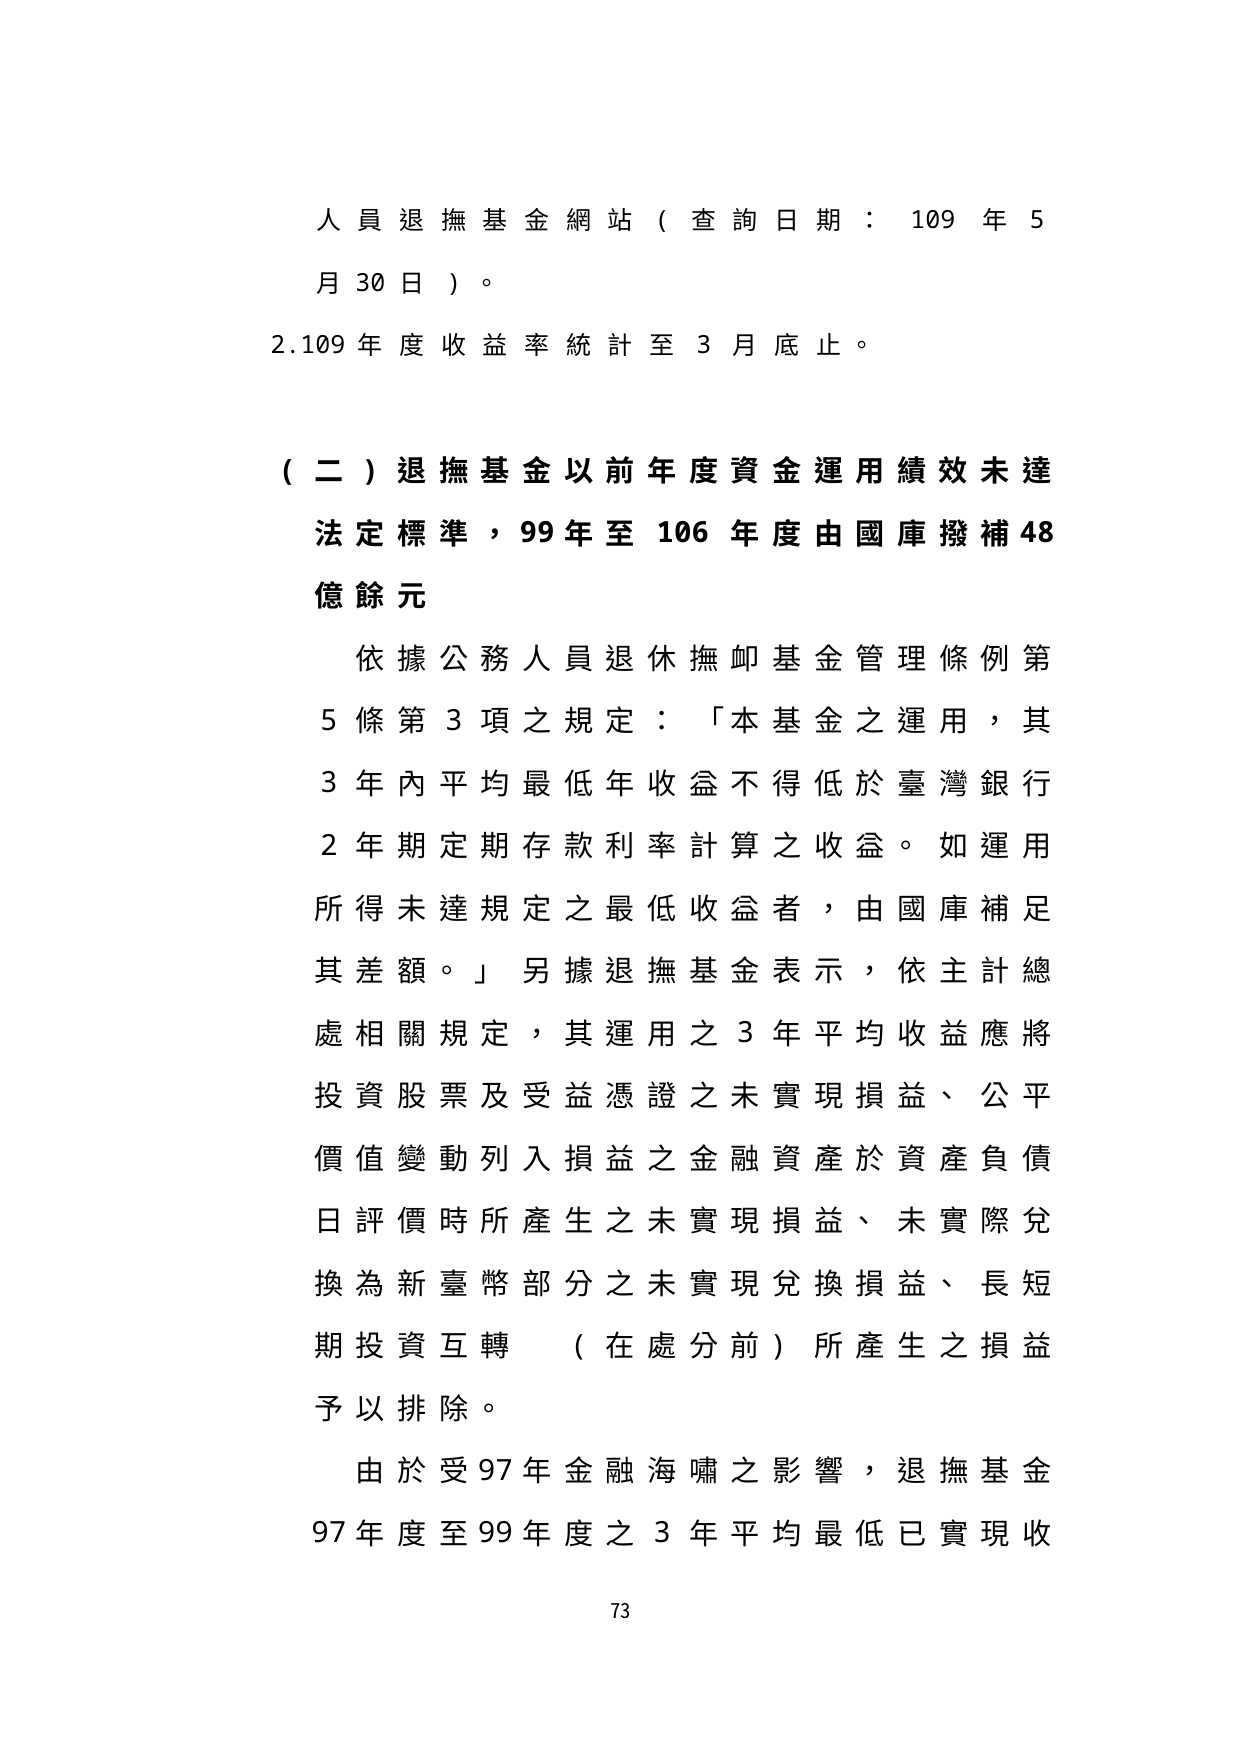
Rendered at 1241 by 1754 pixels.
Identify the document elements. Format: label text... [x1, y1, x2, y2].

text 人員退撫基金網站(查詢日期：109年5月30日)。 [183, 177, 1058, 302]
text 依據公務人員退休撫卹基金管理條例第5條第3項之規定：「本基金之運用，其3年內平均最低年收益不得低於臺灣銀行2年期定期存款利率計算之收益。如運用所得未達規定之最低收益者，由國庫補足其差額。」另據退撫基金表示，依主計總處相關規定，其運用之3年平均收益應將投資股票及受益憑證之未實現損益、公平價值變動列入損益之金融資產於資產負債日評價時所產生之未實現損益、未實際兌換為新臺幣部分之未實現兌換損益、長短期投資互轉 (在處分前) 所產生之損益予以排除。 [271, 615, 1058, 1427]
text (二)退撫基金以前年度資金運用績效未達法定標準，99年至106年度由國庫撥補48億餘元 [242, 427, 1058, 615]
text 2.109年度收益率統計至3月底止。 [256, 302, 1058, 365]
text 由於受97年金融海嘯之影響，退撫基金97年度至99年度之3年平均最低已實現收 [271, 1427, 1058, 1552]
